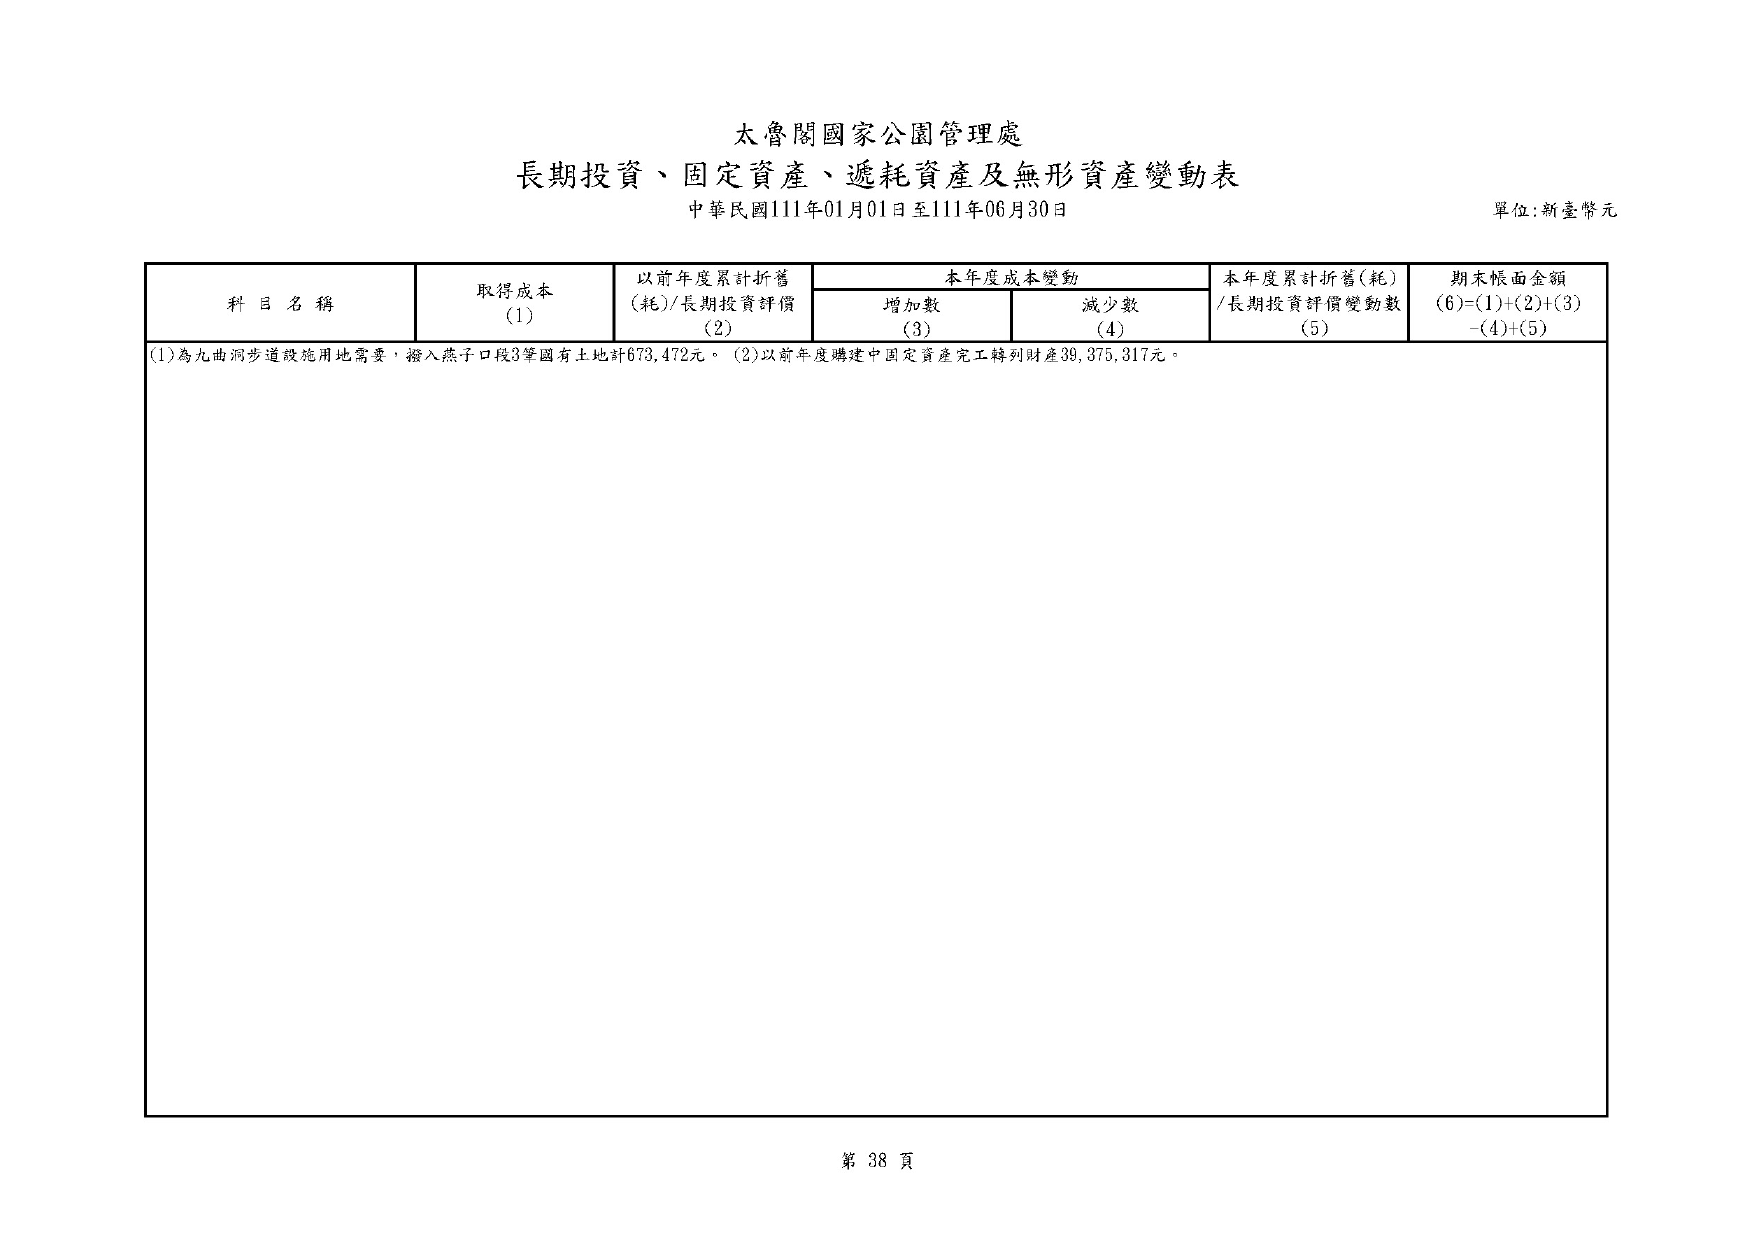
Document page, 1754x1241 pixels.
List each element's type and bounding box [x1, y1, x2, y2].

picture [59, 59, 1695, 1216]
